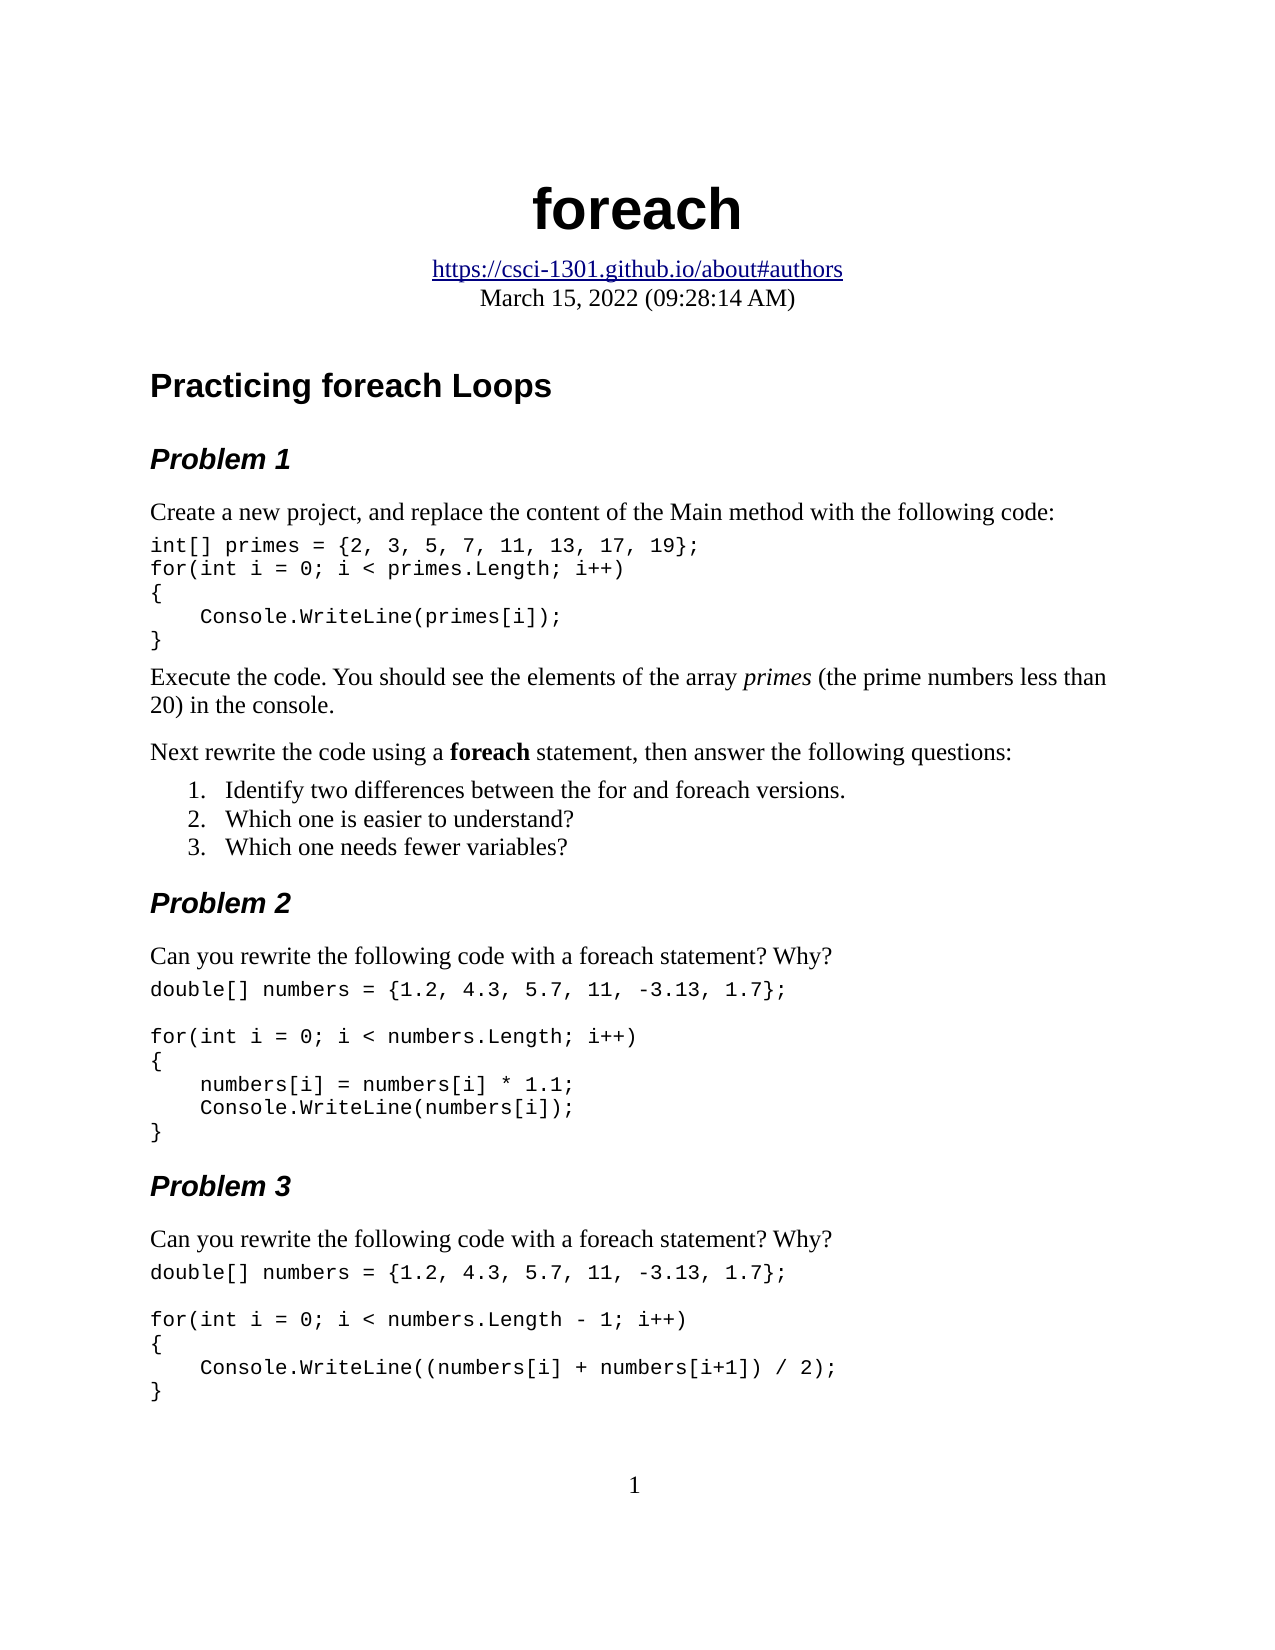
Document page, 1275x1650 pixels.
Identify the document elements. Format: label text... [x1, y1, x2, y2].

subtitle Practicing foreach Loops [150, 366, 1125, 404]
title foreach [150, 175, 1125, 242]
text { [150, 582, 1125, 606]
text March 15, 2022 (09:28:14 AM) [150, 283, 1125, 312]
text double[] numbers = {1.2, 4.3, 5.7, 11, -3.13, 1.7}; [150, 1262, 1125, 1286]
text } [150, 1380, 1125, 1404]
subtitle Problem 3 [150, 1169, 1125, 1203]
subtitle Problem 2 [150, 886, 1125, 920]
text double[] numbers = {1.2, 4.3, 5.7, 11, -3.13, 1.7}; [150, 979, 1125, 1003]
text Console.WriteLine(numbers[i]); [150, 1097, 1125, 1121]
list Which one is easier to understand? [187, 804, 1125, 832]
text Execute the code. You should see the elements of the array primes (the prime numbers less than 20) in the console. [150, 662, 1125, 719]
list Identify two differences between the for and foreach versions. [187, 775, 1125, 804]
list Which one needs fewer variables? [187, 832, 1125, 861]
text } [150, 629, 1125, 653]
text for(int i = 0; i < numbers.Length - 1; i++) [150, 1309, 1125, 1333]
text https://csci-1301.github.io/about#authors [150, 254, 1125, 283]
text numbers[i] = numbers[i] * 1.1; [150, 1073, 1125, 1097]
text for(int i = 0; i < numbers.Length; i++) [150, 1026, 1125, 1050]
text Console.WriteLine(primes[i]); [150, 606, 1125, 629]
text } [150, 1121, 1125, 1144]
text for(int i = 0; i < primes.Length; i++) [150, 558, 1125, 582]
text Can you rewrite the following code with a foreach statement? Why? [150, 1224, 1125, 1253]
text { [150, 1050, 1125, 1073]
text Next rewrite the code using a foreach statement, then answer the following questions: [150, 737, 1125, 766]
text Can you rewrite the following code with a foreach statement? Why? [150, 941, 1125, 970]
text { [150, 1333, 1125, 1357]
text Console.WriteLine((numbers[i] + numbers[i+1]) / 2); [150, 1357, 1125, 1380]
text int[] primes = {2, 3, 5, 7, 11, 13, 17, 19}; [150, 535, 1125, 558]
text Create a new project, and replace the content of the Main method with the following code: [150, 497, 1125, 526]
subtitle Problem 1 [150, 442, 1125, 476]
